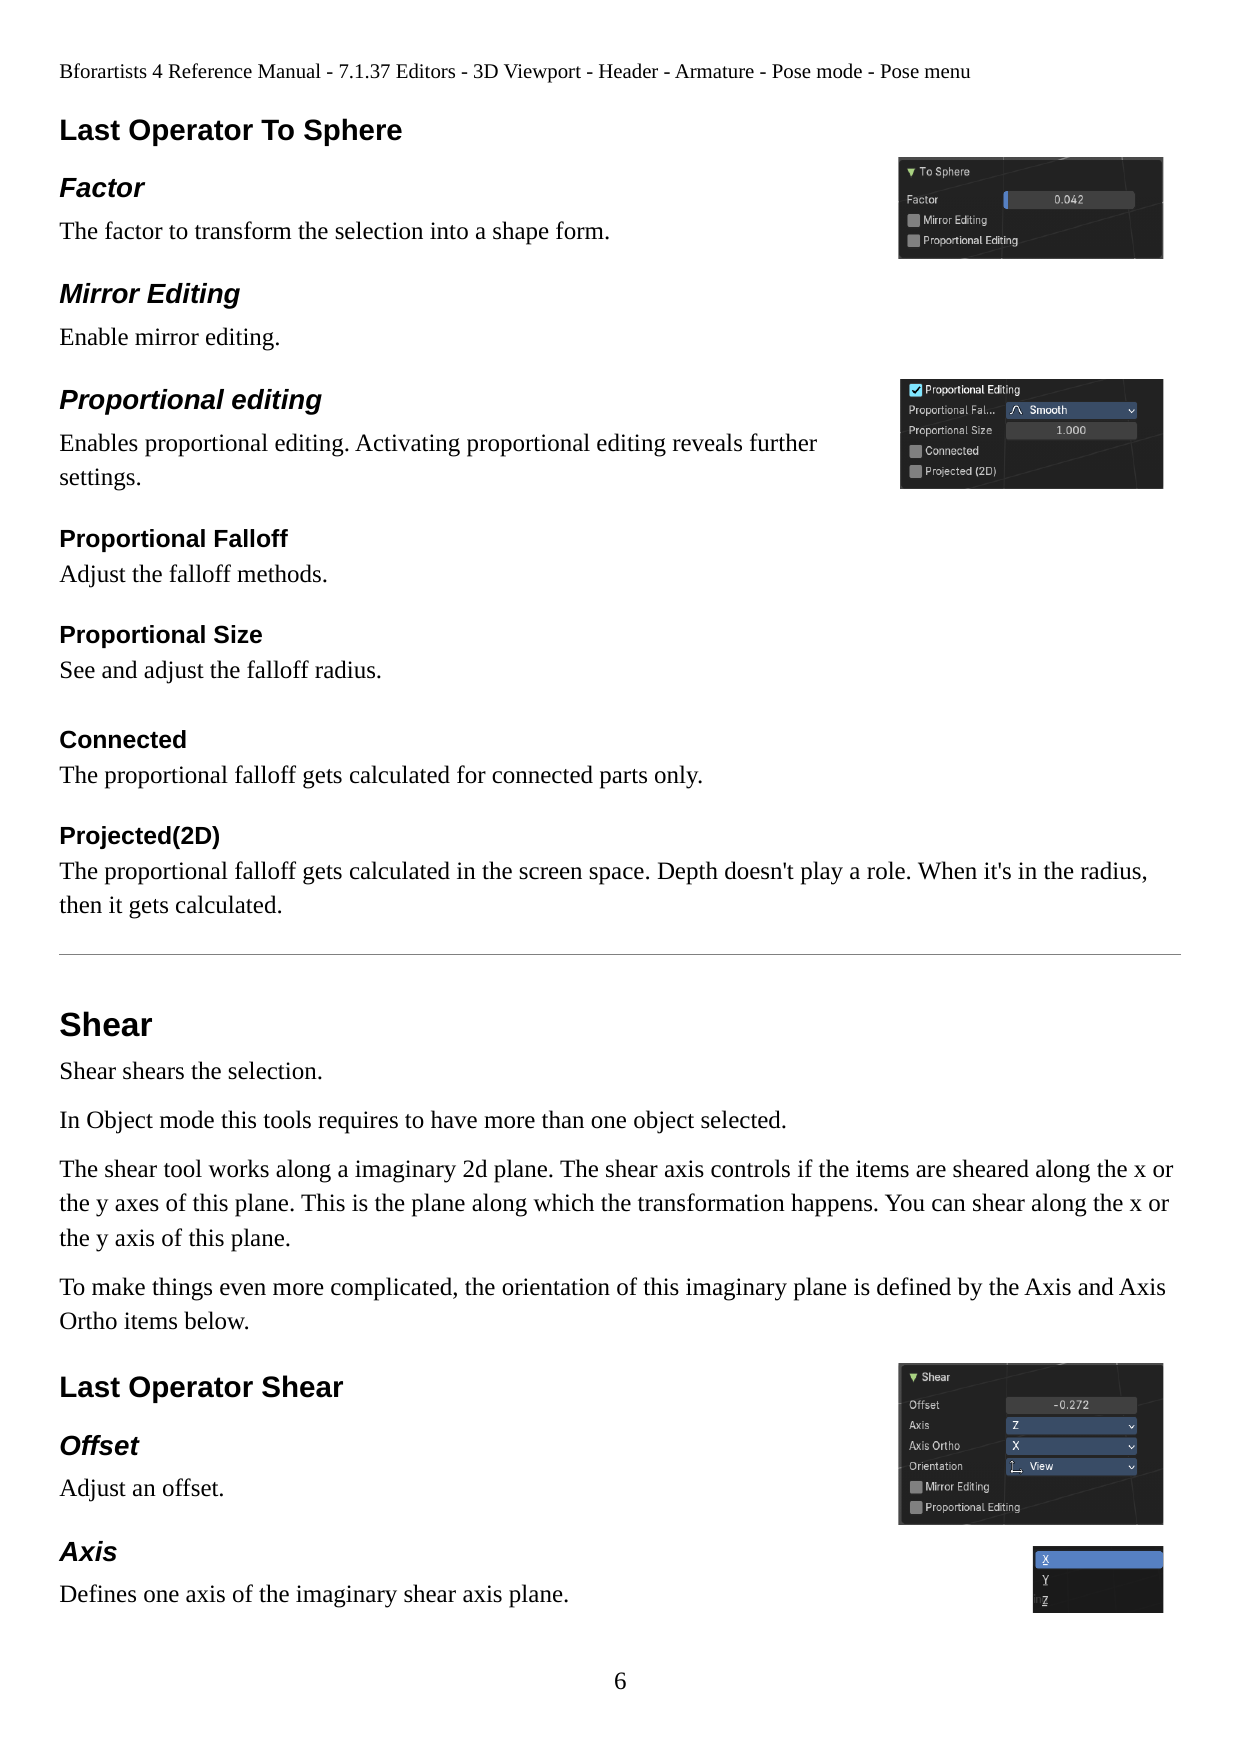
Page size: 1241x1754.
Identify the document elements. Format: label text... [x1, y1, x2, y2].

text Defines one axis of the imaginary shear axis plane. [59, 1579, 1032, 1608]
subtitle Factor [59, 172, 898, 203]
picture [898, 157, 1164, 259]
picture [1032, 1546, 1164, 1613]
text Shear shears the selection. [59, 1056, 1181, 1084]
text The proportional falloff gets calculated in the screen space. Depth doesn't play a role. When it's in the radius, then it gets calculated. [59, 856, 1181, 919]
subtitle Proportional Size [59, 620, 1181, 649]
subtitle Axis [59, 1535, 1181, 1567]
subtitle Proportional Falloff [59, 524, 1181, 552]
subtitle Mirror Editing [59, 277, 1181, 309]
subtitle [1164, 383, 1181, 415]
subtitle Proportional editing [59, 383, 900, 415]
text See and adjust the falloff radius. [59, 655, 1181, 684]
text In Object mode this tools requires to have more than one object selected. [59, 1105, 1181, 1134]
subtitle Projected(2D) [59, 821, 1181, 850]
subtitle Offset [59, 1429, 898, 1461]
text Adjust an offset. [59, 1473, 898, 1502]
text Enables proportional editing. Activating proportional editing reveals further settings. [59, 428, 1181, 491]
text The factor to transform the selection into a shape form. [59, 216, 898, 245]
subtitle [1164, 1429, 1181, 1461]
picture [898, 1363, 1164, 1525]
subtitle Last Operator Shear [59, 1370, 898, 1404]
picture [900, 379, 1164, 489]
text Enable mirror editing. [59, 322, 1181, 351]
subtitle Shear [59, 1005, 1181, 1043]
subtitle [1164, 172, 1181, 203]
text Adjust the falloff methods. [59, 559, 1181, 587]
text The shear tool works along a imaginary 2d plane. The shear axis controls if the items are sheared along the x or the y axes of this plane. This is the plane along which the transformation happens. You can shear along the x or the y axis of this plane. [59, 1154, 1181, 1252]
text [1164, 1473, 1181, 1502]
subtitle Last Operator To Sphere [59, 113, 1181, 147]
subtitle Connected [59, 725, 1181, 753]
text The proportional falloff gets calculated for connected parts only. [59, 760, 1181, 788]
text To make things even more complicated, the orientation of this imaginary plane is defined by the Axis and Axis Ortho items below. [59, 1272, 1181, 1335]
subtitle [1164, 1370, 1181, 1404]
